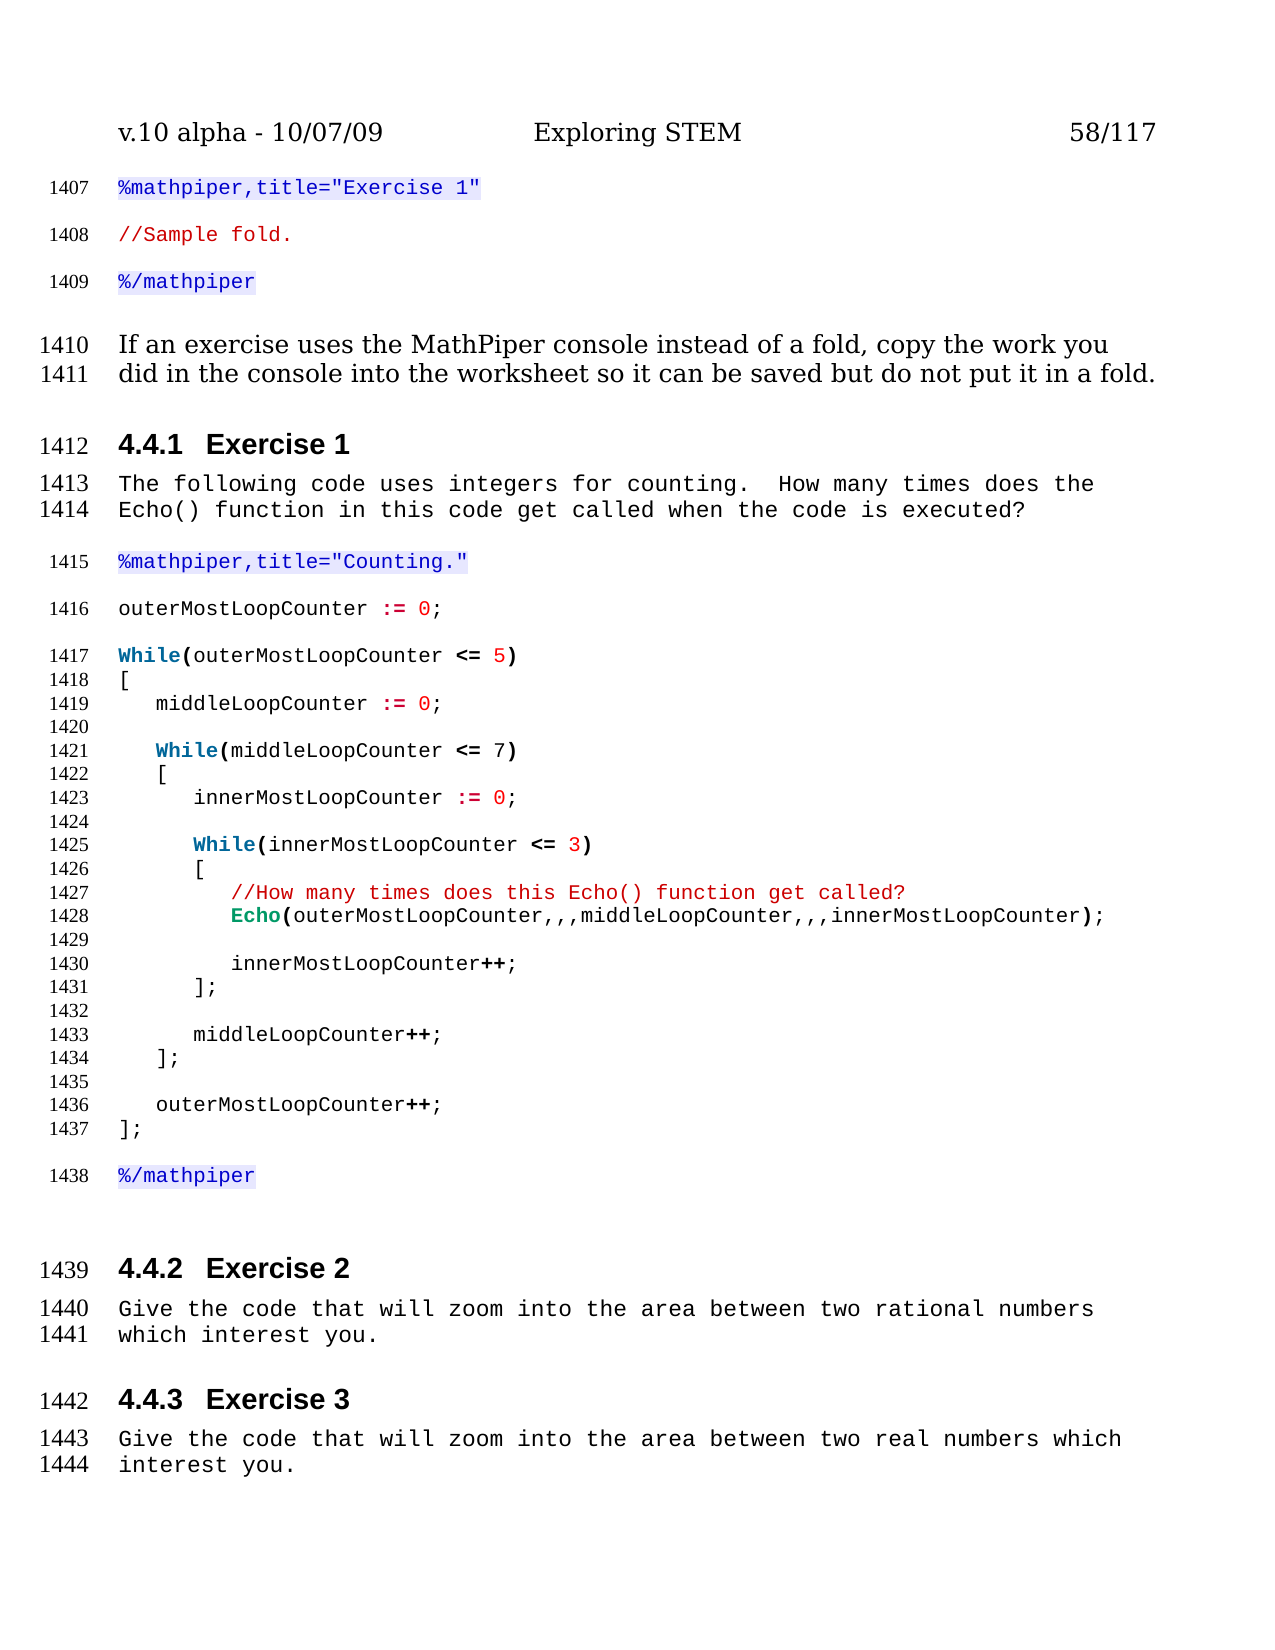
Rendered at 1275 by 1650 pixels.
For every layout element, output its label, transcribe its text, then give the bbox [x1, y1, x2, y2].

text [ [118, 858, 1157, 882]
text %/mathpiper [118, 271, 1157, 295]
text [ [118, 669, 1157, 692]
text %mathpiper,title="Exercise 1" [118, 177, 1157, 200]
text %mathpiper,title="Counting." [118, 551, 1157, 574]
text innerMostLoopCounter++; [118, 953, 1157, 976]
text Echo(outerMostLoopCounter,,,middleLoopCounter,,,innerMostLoopCounter); [118, 905, 1157, 929]
text middleLoopCounter := 0; [118, 692, 1157, 716]
text ]; [118, 1118, 1157, 1142]
text ]; [118, 1047, 1157, 1071]
text Give the code that will zoom into the area between two real numbers which interest you. [118, 1427, 1157, 1479]
text %/mathpiper [118, 1165, 1157, 1189]
text While(innerMostLoopCounter <= 3) [118, 834, 1157, 858]
text [ [118, 763, 1157, 787]
text ]; [118, 976, 1157, 1000]
subtitle Exercise 3 [118, 1382, 1157, 1416]
text While(middleLoopCounter <= 7) [118, 740, 1157, 763]
text middleLoopCounter++; [118, 1023, 1157, 1047]
text //How many times does this Echo() function get called? [118, 882, 1157, 905]
subtitle Exercise 1 [118, 427, 1157, 461]
text //Sample fold. [118, 224, 1157, 248]
text If an exercise uses the MathPiper console instead of a fold, copy the work you did in the console into the worksheet so it can be saved but do not put it in a fold. [118, 330, 1157, 388]
text Give the code that will zoom into the area between two rational numbers which interest you. [118, 1297, 1157, 1349]
subtitle Exercise 2 [118, 1252, 1157, 1285]
text While(outerMostLoopCounter <= 5) [118, 645, 1157, 669]
text outerMostLoopCounter++; [118, 1094, 1157, 1118]
text innerMostLoopCounter := 0; [118, 787, 1157, 811]
text The following code uses integers for counting. How many times does the Echo() function in this code get called when the code is executed? [118, 473, 1157, 525]
text outerMostLoopCounter := 0; [118, 598, 1157, 622]
